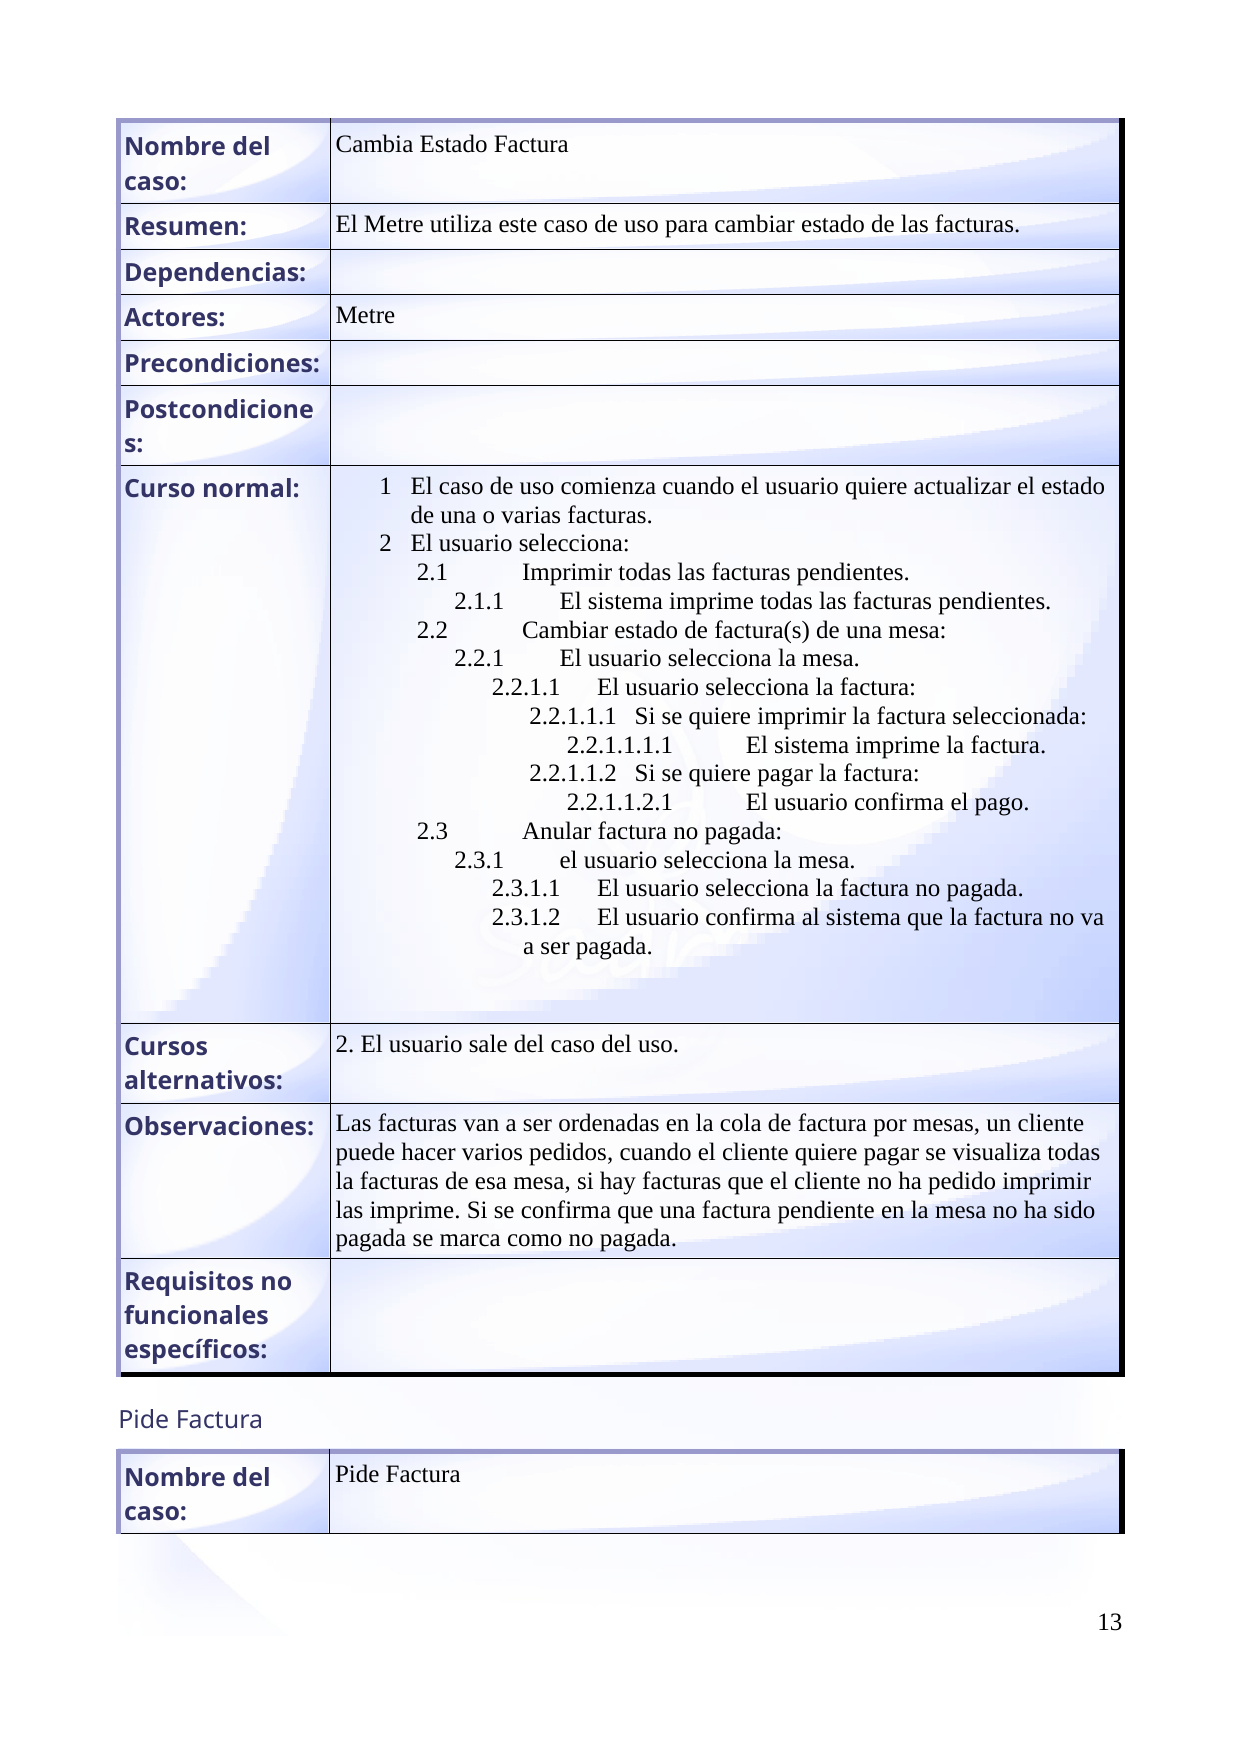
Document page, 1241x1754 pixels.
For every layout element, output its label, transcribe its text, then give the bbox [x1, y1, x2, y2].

table_cell El caso de uso comienza cuando el usuario quiere actualizar el estado de una o varias facturas. El usuario selecciona: Imprimir todas las facturas pendientes. El sistema imprime todas las facturas pendientes. Cambiar estado de factura(s) de una mesa: El usuario selecciona la mesa. El usuario selecciona la factura: Si se quiere imprimir la factura seleccionada: El sistema imprime la factura. Si se quiere pagar la factura: El usuario confirma el pago. Anular factura no pagada: el usuario selecciona la mesa. El usuario selecciona la factura no pagada. El usuario confirma al sistema que la factura no va a ser pagada. [331, 466, 1119, 1023]
table_cell Postcondiciones: [121, 386, 330, 465]
table_header Cambia Estado Factura [331, 123, 1119, 203]
picture [118, 1436, 1122, 1449]
table_cell 2. El usuario sale del caso del uso. [331, 1024, 1119, 1103]
table_cell Observaciones: [121, 1104, 330, 1258]
table_cell Actores: [121, 295, 330, 340]
table_cell El Metre utiliza este caso de uso para cambiar estado de las facturas. [331, 204, 1119, 248]
table_cell Metre [331, 295, 1119, 340]
subtitle Pide Factura [118, 1402, 1122, 1436]
table_header Nombre del caso: [121, 123, 330, 203]
table_header Pide Factura [330, 1454, 1119, 1533]
picture [118, 1377, 1122, 1402]
picture [118, 1534, 1122, 1636]
table_cell [331, 250, 1119, 294]
table_cell Dependencias: [121, 250, 330, 294]
table_cell Las facturas van a ser ordenadas en la cola de factura por mesas, un cliente puede hacer varios pedidos, cuando el cliente quiere pagar se visualiza todas la facturas de esa mesa, si hay facturas que el cliente no ha pedido imprimir las imprime. Si se confirma que una factura pendiente en la mesa no ha sido pagada se marca como no pagada. [331, 1104, 1119, 1258]
table_cell Precondiciones: [121, 341, 330, 385]
table_cell Cursos alternativos: [121, 1024, 330, 1103]
table_cell Resumen: [121, 204, 330, 248]
table_cell Curso normal: [121, 466, 330, 1023]
table_cell [331, 1259, 1119, 1372]
table_cell [331, 386, 1119, 465]
table_cell [331, 341, 1119, 385]
table_cell Requisitos no funcionales específicos: [121, 1259, 330, 1372]
table_header Nombre del caso: [121, 1454, 329, 1533]
